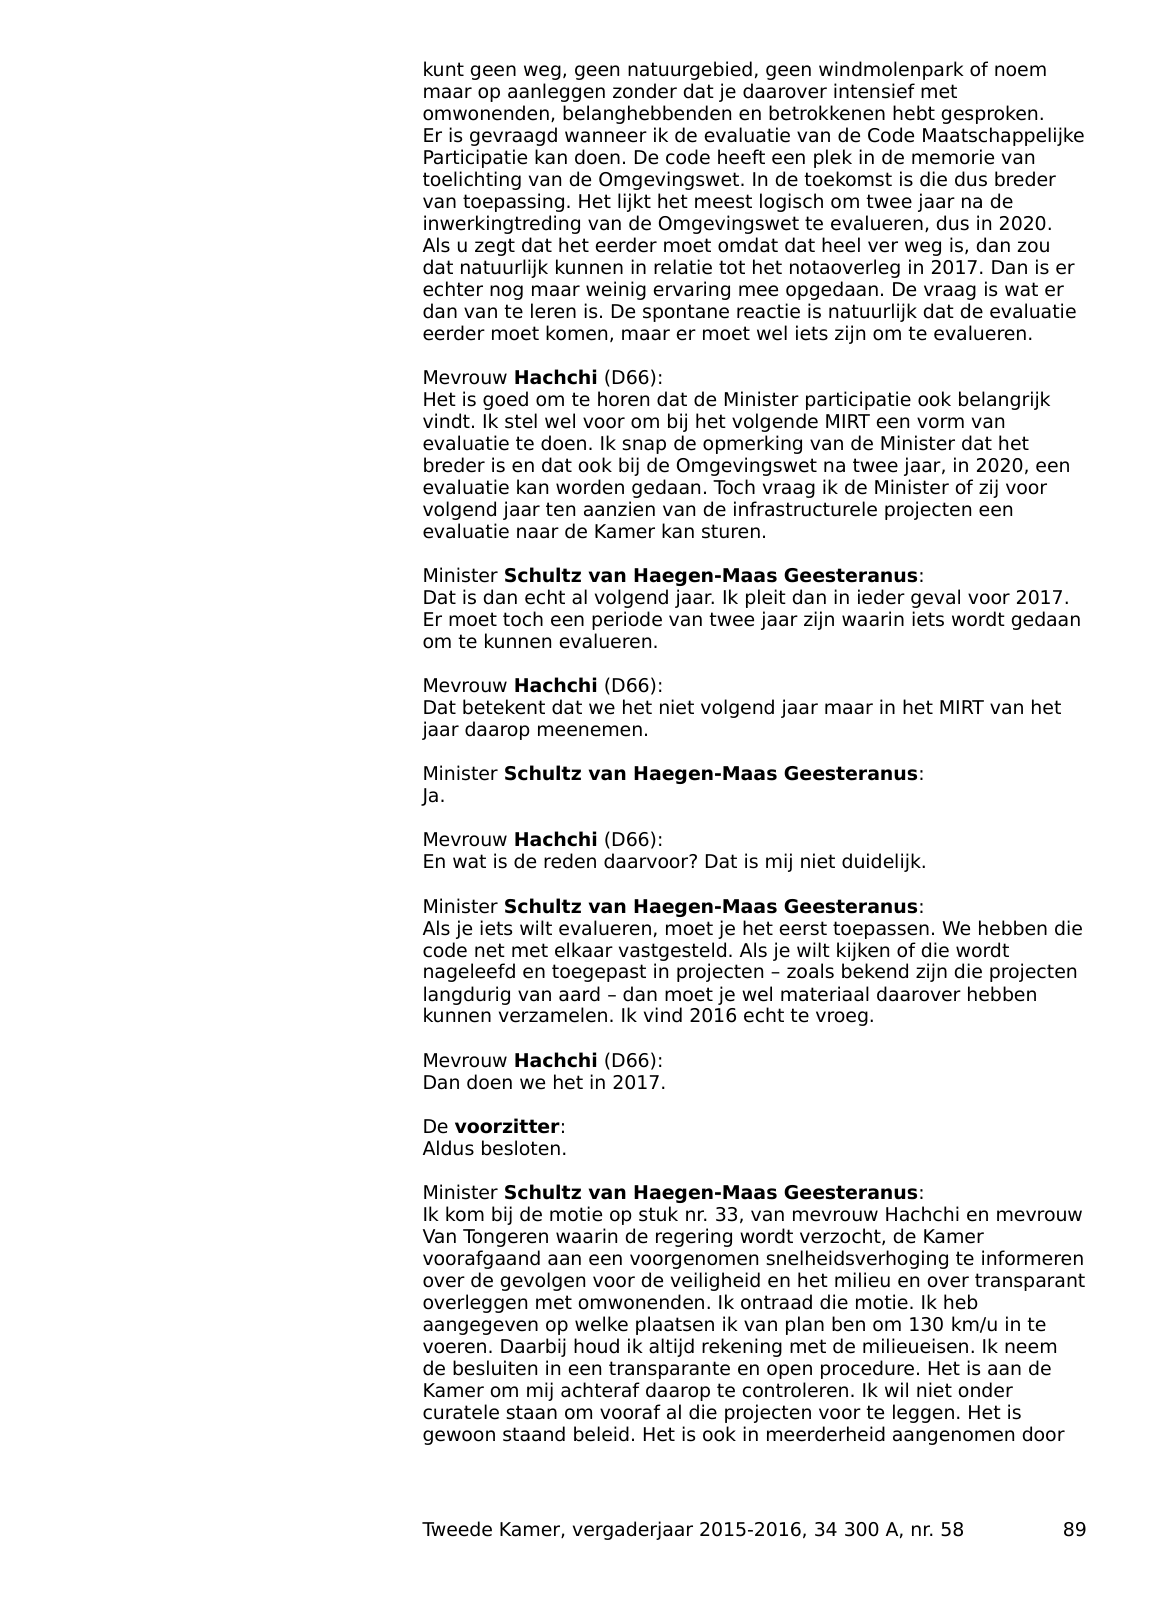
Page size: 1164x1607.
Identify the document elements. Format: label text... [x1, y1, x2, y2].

text En wat is de reden daarvoor? Dat is mij niet duidelijk. [422, 851, 1087, 873]
text Als je iets wilt evalueren, moet je het eerst toepassen. We hebben die code net met elkaar vastgesteld. Als je wilt kijken of die wordt nageleefd en toegepast in projecten – zoals bekend zijn die projecten langdurig van aard – dan moet je wel materiaal daarover hebben kunnen verzamelen. Ik vind 2016 echt te vroeg. [422, 917, 1087, 1027]
text kunt geen weg, geen natuurgebied, geen windmolenpark of noem maar op aanleggen zonder dat je daarover intensief met omwonenden, belanghebbenden en betrokkenen hebt gesproken. [422, 59, 1087, 125]
text Mevrouw Hachchi (D66): [422, 1049, 1087, 1072]
text Ik kom bij de motie op stuk nr. 33, van mevrouw Hachchi en mevrouw Van Tongeren waarin de regering wordt verzocht, de Kamer voorafgaand aan een voorgenomen snelheidsverhoging te informeren over de gevolgen voor de veiligheid en het milieu en over transparant overleggen met omwonenden. Ik ontraad die motie. Ik heb aangegeven op welke plaatsen ik van plan ben om 130 km/u in te voeren. Daarbij houd ik altijd rekening met de milieueisen. Ik neem de besluiten in een transparante en open procedure. Het is aan de Kamer om mij achteraf daarop te controleren. Ik wil niet onder curatele staan om vooraf al die projecten voor te leggen. Het is gewoon staand beleid. Het is ook in meerderheid aangenomen door [422, 1204, 1087, 1446]
text Mevrouw Hachchi (D66): [422, 367, 1087, 389]
text Minister Schultz van Haegen-Maas Geesteranus: [422, 896, 1087, 917]
text Dan doen we het in 2017. [422, 1072, 1087, 1093]
text Aldus besloten. [422, 1138, 1087, 1160]
text De voorzitter: [422, 1116, 1087, 1138]
text Mevrouw Hachchi (D66): [422, 829, 1087, 851]
text Minister Schultz van Haegen-Maas Geesteranus: [422, 763, 1087, 785]
text Dat is dan echt al volgend jaar. Ik pleit dan in ieder geval voor 2017. Er moet toch een periode van twee jaar zijn waarin iets wordt gedaan om te kunnen evalueren. [422, 587, 1087, 653]
text Minister Schultz van Haegen-Maas Geesteranus: [422, 565, 1087, 587]
text Mevrouw Hachchi (D66): [422, 675, 1087, 697]
text Minister Schultz van Haegen-Maas Geesteranus: [422, 1182, 1087, 1204]
text Het is goed om te horen dat de Minister participatie ook belangrijk vindt. Ik stel wel voor om bij het volgende MIRT een vorm van evaluatie te doen. Ik snap de opmerking van de Minister dat het breder is en dat ook bij de Omgevingswet na twee jaar, in 2020, een evaluatie kan worden gedaan. Toch vraag ik de Minister of zij voor volgend jaar ten aanzien van de infrastructurele projecten een evaluatie naar de Kamer kan sturen. [422, 389, 1087, 543]
text Dat betekent dat we het niet volgend jaar maar in het MIRT van het jaar daarop meenemen. [422, 697, 1087, 741]
text Ja. [422, 785, 1087, 807]
text Er is gevraagd wanneer ik de evaluatie van de Code Maatschappelijke Participatie kan doen. De code heeft een plek in de memorie van toelichting van de Omgevingswet. In de toekomst is die dus breder van toepassing. Het lijkt het meest logisch om twee jaar na de inwerkingtreding van de Omgevingswet te evalueren, dus in 2020. Als u zegt dat het eerder moet omdat dat heel ver weg is, dan zou dat natuurlijk kunnen in relatie tot het notaoverleg in 2017. Dan is er echter nog maar weinig ervaring mee opgedaan. De vraag is wat er dan van te leren is. De spontane reactie is natuurlijk dat de evaluatie eerder moet komen, maar er moet wel iets zijn om te evalueren. [422, 125, 1087, 345]
